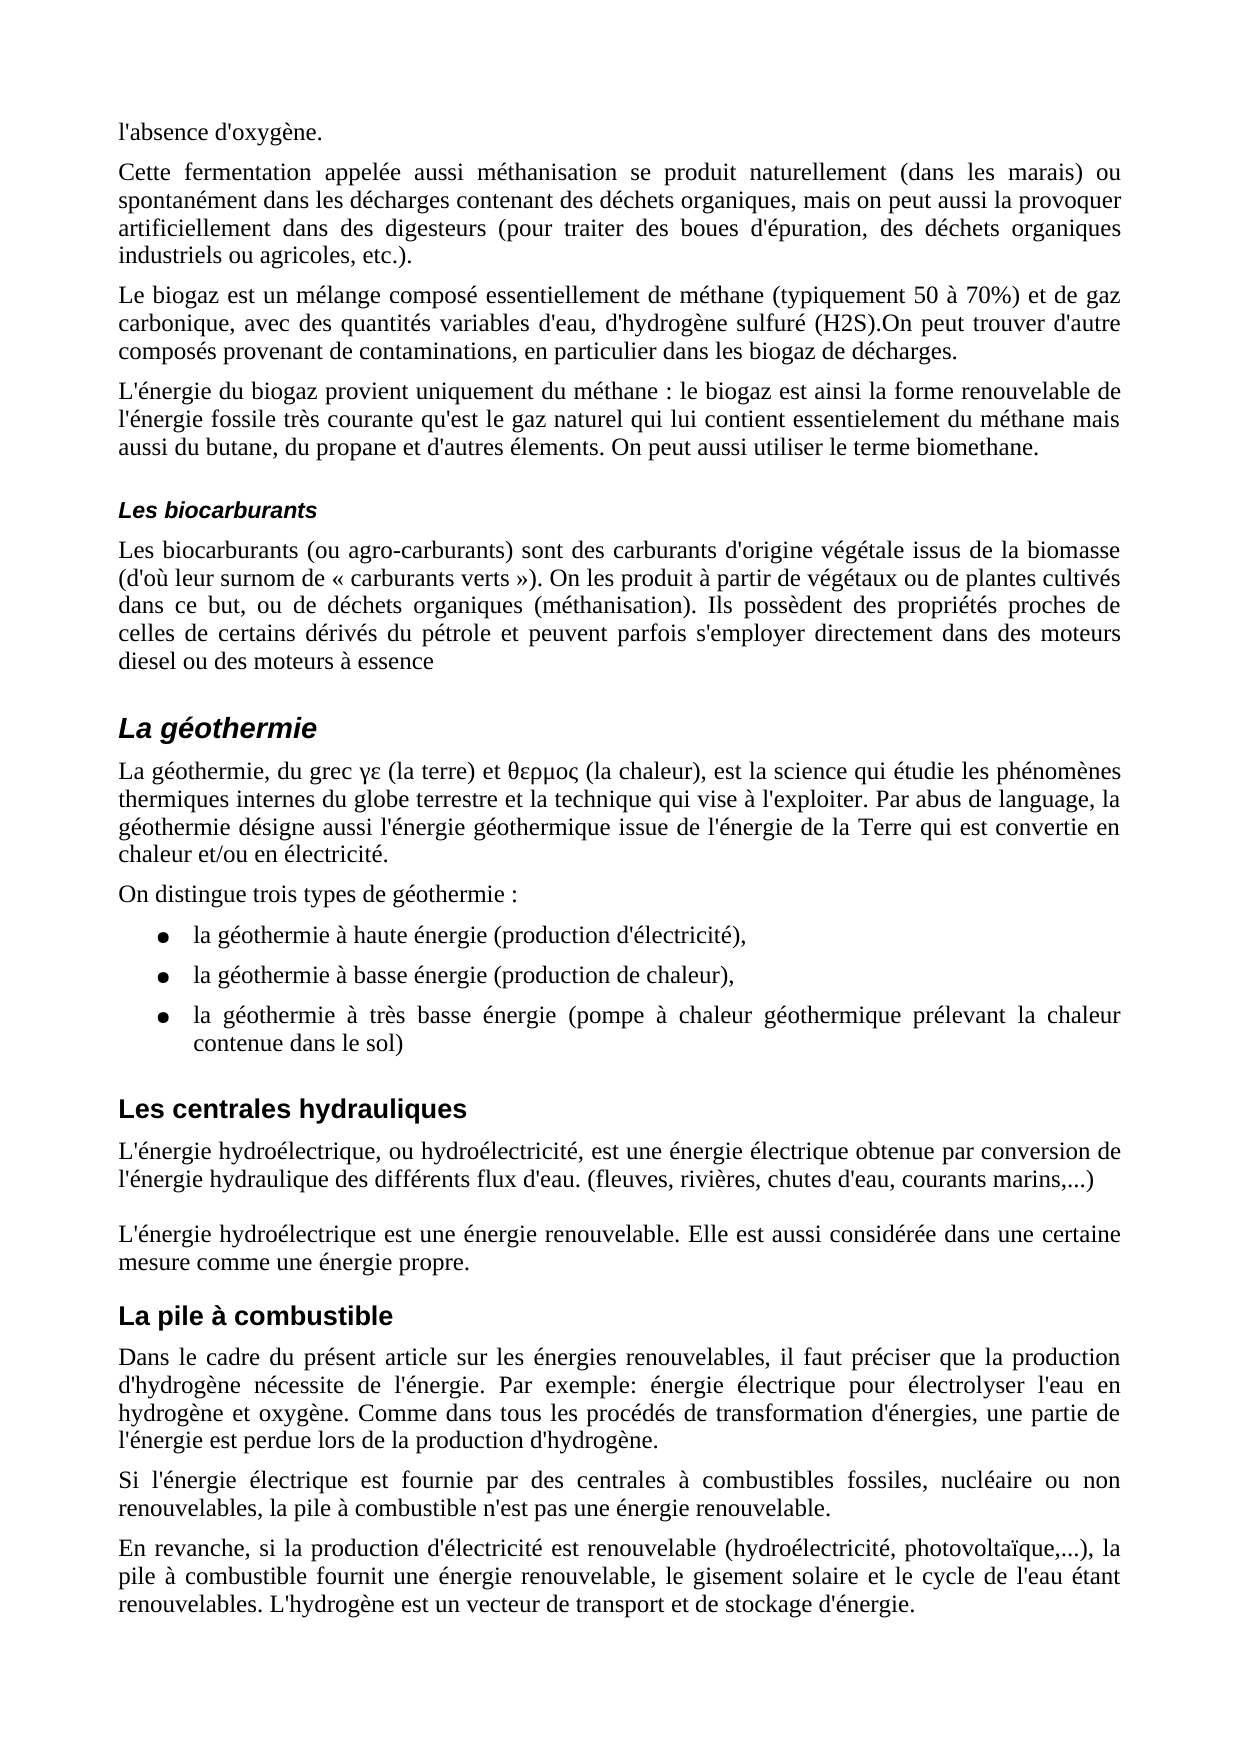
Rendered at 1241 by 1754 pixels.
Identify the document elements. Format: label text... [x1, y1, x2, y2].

text En revanche, si la production d'électricité est renouvelable (hydroélectricité, photovoltaïque,...), la pile à combustible fournit une énergie renouvelable, le gisement solaire et le cycle de l'eau étant renouvelables. L'hydrogène est un vecteur de transport et de stockage d'énergie. [118, 1534, 1122, 1618]
text L'énergie hydroélectrique, ou hydroélectricité, est une énergie électrique obtenue par conversion de l'énergie hydraulique des différents flux d'eau. (fleuves, rivières, chutes d'eau, courants marins,...) [118, 1137, 1122, 1192]
text Dans le cadre du présent article sur les énergies renouvelables, il faut préciser que la production d'hydrogène nécessite de l'énergie. Par exemple: énergie électrique pour électrolyser l'eau en hydrogène et oxygène. Comme dans tous les procédés de transformation d'énergies, une partie de l'énergie est perdue lors de la production d'hydrogène. [118, 1343, 1122, 1454]
subtitle La pile à combustible [118, 1301, 1122, 1331]
subtitle La géothermie [118, 712, 1122, 745]
text Cette fermentation appelée aussi méthanisation se produit naturellement (dans les marais) ou spontanément dans les décharges contenant des déchets organiques, mais on peut aussi la provoquer artificiellement dans des digesteurs (pour traiter des boues d'épuration, des déchets organiques industriels ou agricoles, etc.). [118, 158, 1122, 269]
text La géothermie, du grec γε (la terre) et θερμος (la chaleur), est la science qui étudie les phénomènes thermiques internes du globe terrestre et la technique qui vise à l'exploiter. Par abus de language, la géothermie désigne aussi l'énergie géothermique issue de l'énergie de la Terre qui est convertie en chaleur et/ou en électricité. [118, 757, 1122, 868]
list la géothermie à très basse énergie (pompe à chaleur géothermique prélevant la chaleur contenue dans le sol) [156, 1001, 1122, 1057]
text Si l'énergie électrique est fournie par des centrales à combustibles fossiles, nucléaire ou non renouvelables, la pile à combustible n'est pas une énergie renouvelable. [118, 1467, 1122, 1522]
text L'énergie du biogaz provient uniquement du méthane : le biogaz est ainsi la forme renouvelable de l'énergie fossile très courante qu'est le gaz naturel qui lui contient essentielement du méthane mais aussi du butane, du propane et d'autres élements. On peut aussi utiliser le terme biomethane. [118, 377, 1122, 460]
text Le biogaz est un mélange composé essentiellement de méthane (typiquement 50 à 70%) et de gaz carbonique, avec des quantités variables d'eau, d'hydrogène sulfuré (H2S).On peut trouver d'autre composés provenant de contaminations, en particulier dans les biogaz de décharges. [118, 282, 1122, 365]
text l'absence d'oxygène. [118, 118, 1122, 146]
text On distingue trois types de géothermie : [118, 881, 1122, 908]
text Les biocarburants (ou agro-carburants) sont des carburants d'origine végétale issus de la biomasse (d'où leur surnom de « carburants verts »). On les produit à partir de végétaux ou de plantes cultivés dans ce but, ou de déchets organiques (méthanisation). Ils possèdent des propriétés proches de celles de certains dérivés du pétrole et peuvent parfois s'employer directement dans des moteurs diesel ou des moteurs à essence [118, 536, 1122, 675]
text L'énergie hydroélectrique est une énergie renouvelable. Elle est aussi considérée dans une certaine mesure comme une énergie propre. [118, 1220, 1122, 1276]
subtitle Les biocarburants [118, 498, 1122, 524]
subtitle Les centrales hydrauliques [118, 1094, 1122, 1124]
list la géothermie à haute énergie (production d'électricité), [156, 921, 1122, 948]
list la géothermie à basse énergie (production de chaleur), [156, 961, 1122, 989]
